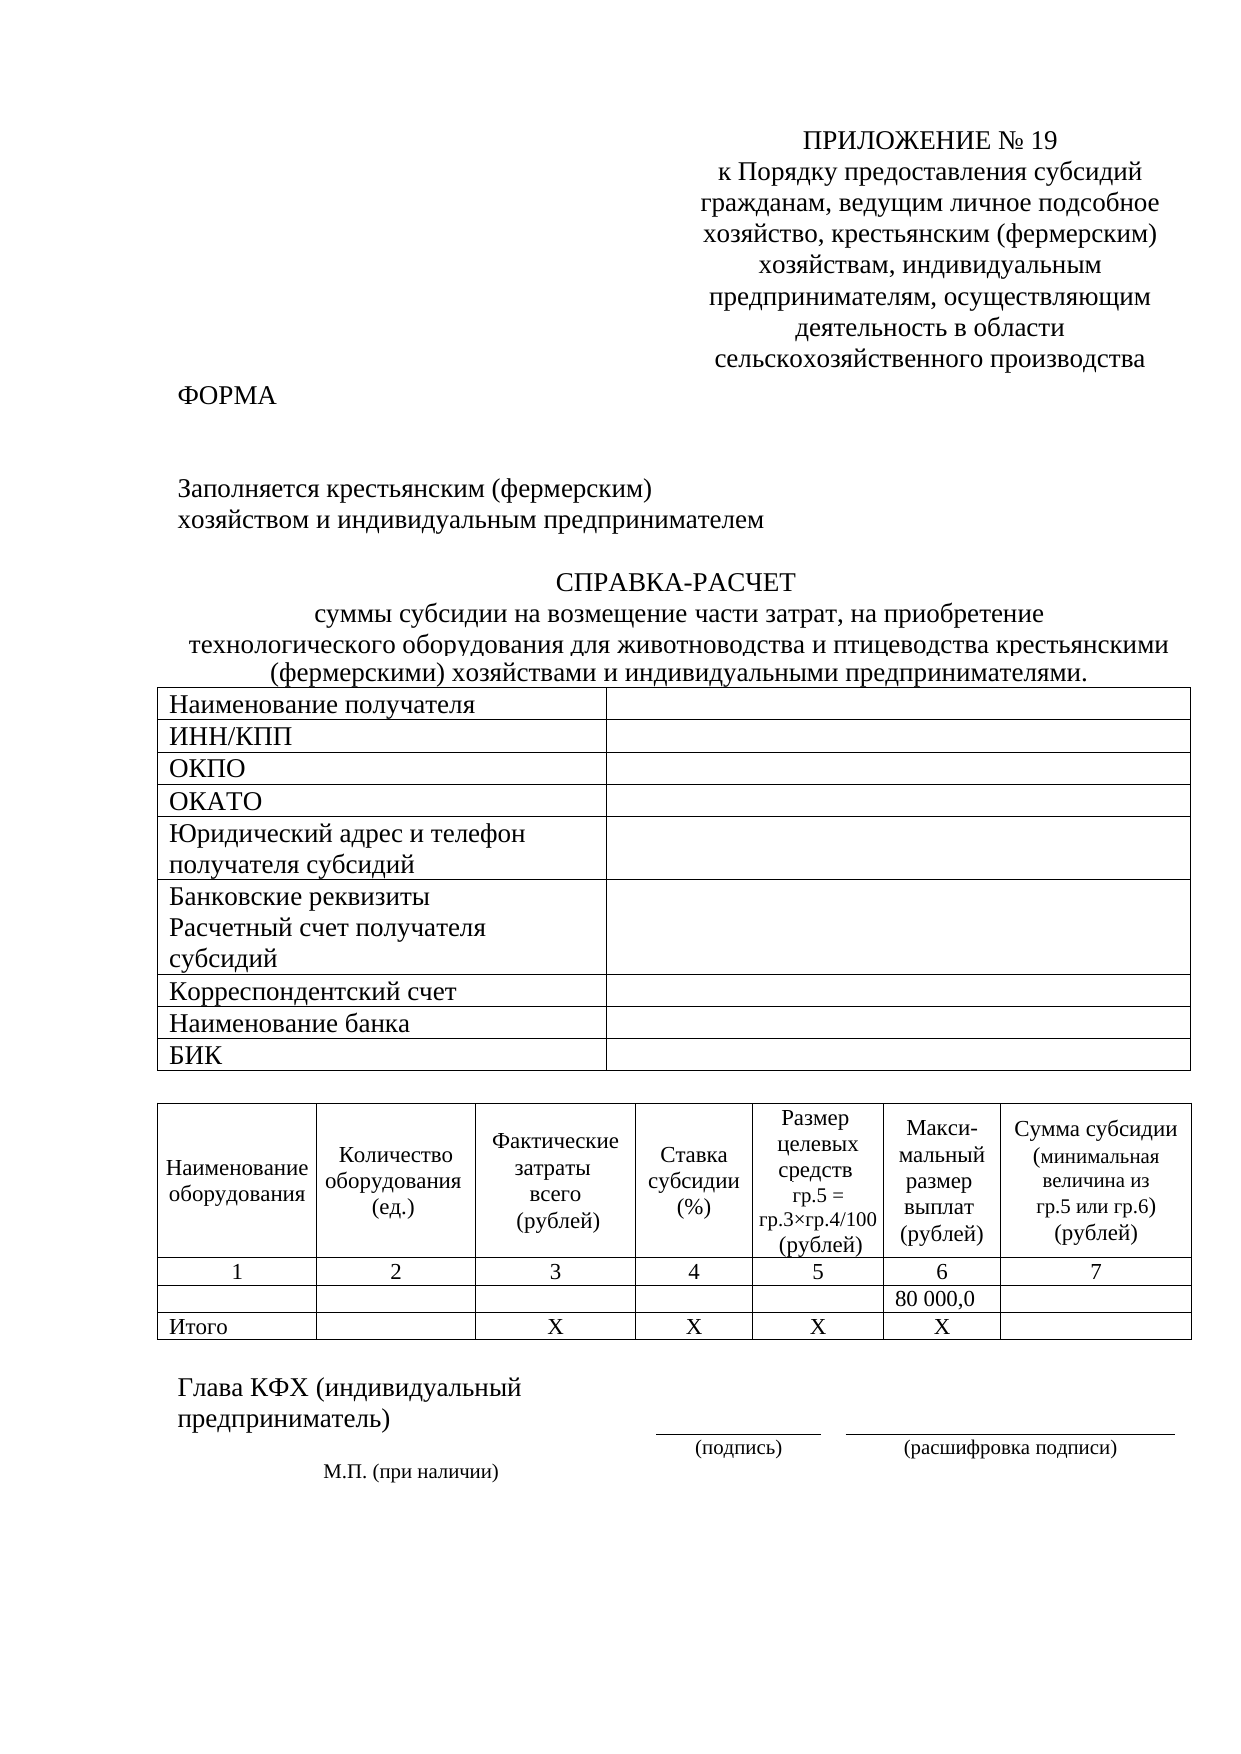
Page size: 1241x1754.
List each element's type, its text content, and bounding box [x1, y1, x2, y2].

table_cell Х [884, 1313, 1000, 1339]
text ФОРМА [177, 379, 1181, 410]
table_cell [607, 720, 1190, 752]
table_cell 4 [636, 1258, 752, 1284]
table_cell [1001, 1313, 1191, 1339]
table_header ПРИЛОЖЕНИЕ № 19 к Порядку предоставления субсидий гражданам, ведущим личное подсобное хозяйство, крестьянским (фермерским) хозяйствам, индивидуальным предпринимателям, осуществляющим деятельность в области сельскохозяйственного производства [679, 118, 1181, 379]
table_header [607, 688, 1190, 719]
table_header Макси-мальный размер выплат (рублей) [884, 1104, 1000, 1257]
table_header Размер целевых средств гр.5 = гр.3×гр.4/100 (рублей) [753, 1104, 883, 1257]
table_cell [317, 1313, 475, 1339]
table_header Наименование получателя [158, 688, 606, 719]
table_cell (расшифровка подписи) [846, 1435, 1175, 1483]
table_cell [607, 880, 1190, 974]
table_cell Итого [158, 1313, 316, 1339]
table_cell Юридический адрес и телефон получателя субсидий [158, 817, 606, 879]
table_header [656, 1371, 821, 1434]
table_header Глава КФХ (индивидуальный предприниматель) [166, 1371, 656, 1434]
table_cell [1001, 1286, 1191, 1312]
table_header Наименование оборудования [158, 1104, 316, 1257]
text СПРАВКА-РАСЧЕТ [177, 566, 1181, 597]
table_cell М.П. (при наличии) [166, 1434, 656, 1483]
table_cell 1 [158, 1258, 316, 1284]
table_cell ОКПО [158, 753, 606, 784]
table_cell [476, 1286, 635, 1312]
table_cell БИК [158, 1039, 606, 1070]
table_cell 5 [753, 1258, 883, 1284]
table_cell [607, 975, 1190, 1006]
table_cell [317, 1286, 475, 1312]
text хозяйством и индивидуальным предпринимателем [177, 503, 1181, 534]
table_cell (подпись) [656, 1435, 821, 1483]
table_header [177, 118, 679, 379]
table_cell Х [636, 1313, 752, 1339]
table_header Сумма субсидии (минимальная величина из гр.5 или гр.6) (рублей) [1001, 1104, 1191, 1257]
table_cell Банковские реквизиты Расчетный счет получателя субсидий [158, 880, 606, 974]
table_cell Х [476, 1313, 635, 1339]
text Заполняется крестьянским (фермерским) [177, 472, 1181, 503]
table_header [846, 1371, 1175, 1434]
table_cell 80 000,0 [884, 1286, 1000, 1312]
table_cell [607, 1007, 1190, 1038]
table_cell 3 [476, 1258, 635, 1284]
table_cell 2 [317, 1258, 475, 1284]
table_cell [607, 817, 1190, 879]
table_cell [636, 1286, 752, 1312]
text технологического оборудования для животноводства и птицеводства крестьянскими (фермерскими) хозяйствами и индивидуальными предпринимателями. [177, 628, 1181, 687]
table_header [821, 1371, 846, 1434]
table_cell [753, 1286, 883, 1312]
table_header Ставка субсидии (%) [636, 1104, 752, 1257]
table_header Фактические затраты всего (рублей) [476, 1104, 635, 1257]
table_cell ИНН/КПП [158, 720, 606, 752]
table_cell Наименование банка [158, 1007, 606, 1038]
table_cell 7 [1001, 1258, 1191, 1284]
table_cell [607, 785, 1190, 816]
table_cell [607, 753, 1190, 784]
table_cell [821, 1434, 846, 1483]
table_header Количество оборудования (ед.) [317, 1104, 475, 1257]
table_cell 6 [884, 1258, 1000, 1284]
text суммы субсидии на возмещение части затрат, на приобретение [177, 597, 1181, 628]
table_cell [158, 1286, 316, 1312]
table_cell [607, 1039, 1190, 1070]
table_cell Корреспондентский счет [158, 975, 606, 1006]
table_cell ОКАТО [158, 785, 606, 816]
table_cell Х [753, 1313, 883, 1339]
